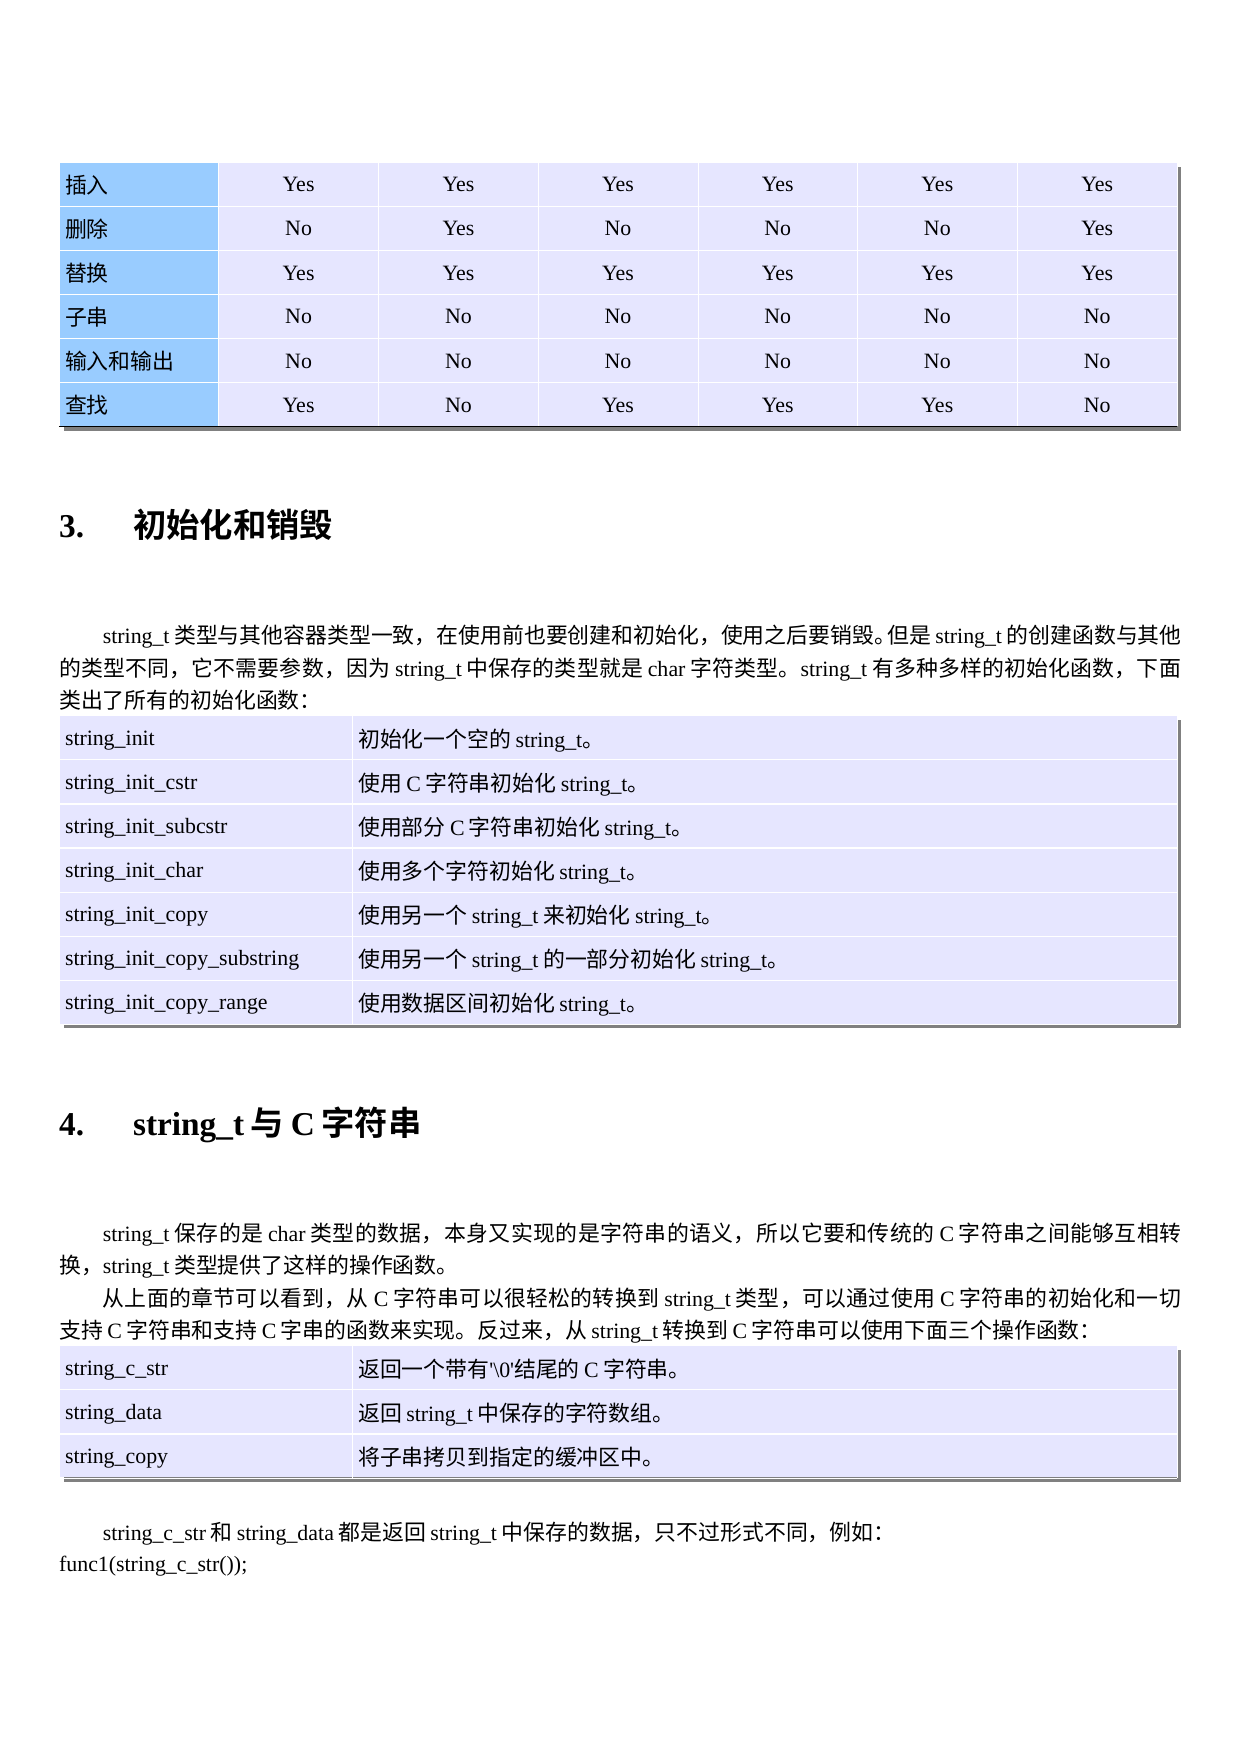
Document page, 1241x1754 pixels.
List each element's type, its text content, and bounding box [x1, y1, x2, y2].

table_cell 输入和输出 [60, 339, 218, 382]
table_cell 插入 [60, 163, 218, 206]
table_cell Yes [379, 163, 538, 206]
table_cell Yes [858, 383, 1017, 426]
table_cell No [539, 207, 698, 250]
table_cell string_init_subcstr [60, 805, 352, 847]
table_cell No [1018, 295, 1177, 338]
text string_t类型与其他容器类型一致，在使用前也要创建和初始化，使用之后要销毁。但是string_t的创建函数与其他的类型不同，它不需要参数，因为string_t中保存的类型就是char字符类型。string_t有多种多样的初始化函数，下面类出了所有的初始化函数： [59, 618, 1181, 715]
table_cell 使用数据区间初始化string_t。 [353, 981, 1177, 1024]
table_cell 查找 [60, 383, 218, 426]
table_cell No [1018, 383, 1177, 426]
table_cell No [858, 339, 1017, 382]
table_cell Yes [219, 383, 378, 426]
table_cell No [858, 207, 1017, 250]
table_cell Yes [1018, 207, 1177, 250]
text 从上面的章节可以看到，从C字符串可以很轻松的转换到string_t类型，可以通过使用C字符串的初始化和一切支持C字符串和支持C字串的函数来实现。反过来，从string_t转换到C字符串可以使用下面三个操作函数： [59, 1280, 1181, 1345]
table_cell 子串 [60, 295, 218, 338]
table_cell string_init_copy_range [60, 981, 352, 1024]
table_cell string_init_copy_substring [60, 937, 352, 980]
table_cell string_init_copy [60, 893, 352, 936]
table_cell No [219, 207, 378, 250]
table_cell 将子串拷贝到指定的缓冲区中。 [353, 1435, 1177, 1477]
table_cell 使用另一个string_t的一部分初始化string_t。 [353, 937, 1177, 980]
table_cell No [379, 383, 538, 426]
table_cell No [539, 339, 698, 382]
table_header string_init [60, 716, 352, 759]
subtitle string_t与C字符串 [59, 1088, 1181, 1153]
table_cell Yes [699, 251, 857, 294]
table_cell Yes [858, 251, 1017, 294]
table_cell Yes [699, 163, 857, 206]
table_cell 使用部分C字符串初始化string_t。 [353, 805, 1177, 847]
table_cell Yes [379, 251, 538, 294]
table_header string_c_str [60, 1346, 352, 1389]
table_cell No [858, 295, 1017, 338]
table_cell 使用另一个string_t来初始化string_t。 [353, 893, 1177, 936]
text string_c_str和string_data都是返回string_t中保存的数据，只不过形式不同，例如： [59, 1515, 1181, 1547]
table_cell string_init_char [60, 849, 352, 892]
table_cell Yes [1018, 163, 1177, 206]
table_cell No [379, 339, 538, 382]
text func1(string_c_str()); [59, 1547, 1181, 1580]
table_cell No [219, 295, 378, 338]
table_cell Yes [539, 251, 698, 294]
table_cell Yes [379, 207, 538, 250]
table_cell Yes [858, 163, 1017, 206]
table_cell Yes [1018, 251, 1177, 294]
text string_t保存的是char类型的数据，本身又实现的是字符串的语义，所以它要和传统的C字符串之间能够互相转换，string_t类型提供了这样的操作函数。 [59, 1215, 1181, 1280]
table_cell Yes [539, 383, 698, 426]
table_cell No [1018, 339, 1177, 382]
table_cell Yes [219, 251, 378, 294]
table_cell No [379, 295, 538, 338]
subtitle 初始化和销毁 [59, 491, 1181, 556]
table_cell 替换 [60, 251, 218, 294]
table_cell 使用多个字符初始化string_t。 [353, 849, 1177, 892]
table_header 返回一个带有'\0'结尾的C字符串。 [353, 1346, 1177, 1389]
table_cell Yes [219, 163, 378, 206]
table_cell 返回string_t中保存的字符数组。 [353, 1390, 1177, 1433]
table_cell string_data [60, 1390, 352, 1433]
table_cell No [699, 207, 857, 250]
table_cell No [699, 295, 857, 338]
table_cell 删除 [60, 207, 218, 250]
table_cell Yes [699, 383, 857, 426]
table_cell string_init_cstr [60, 760, 352, 803]
table_cell 使用C字符串初始化string_t。 [353, 760, 1177, 803]
table_header 初始化一个空的string_t。 [353, 716, 1177, 759]
table_cell No [699, 339, 857, 382]
table_cell Yes [539, 163, 698, 206]
table_cell No [539, 295, 698, 338]
table_cell No [219, 339, 378, 382]
table_cell string_copy [60, 1435, 352, 1477]
